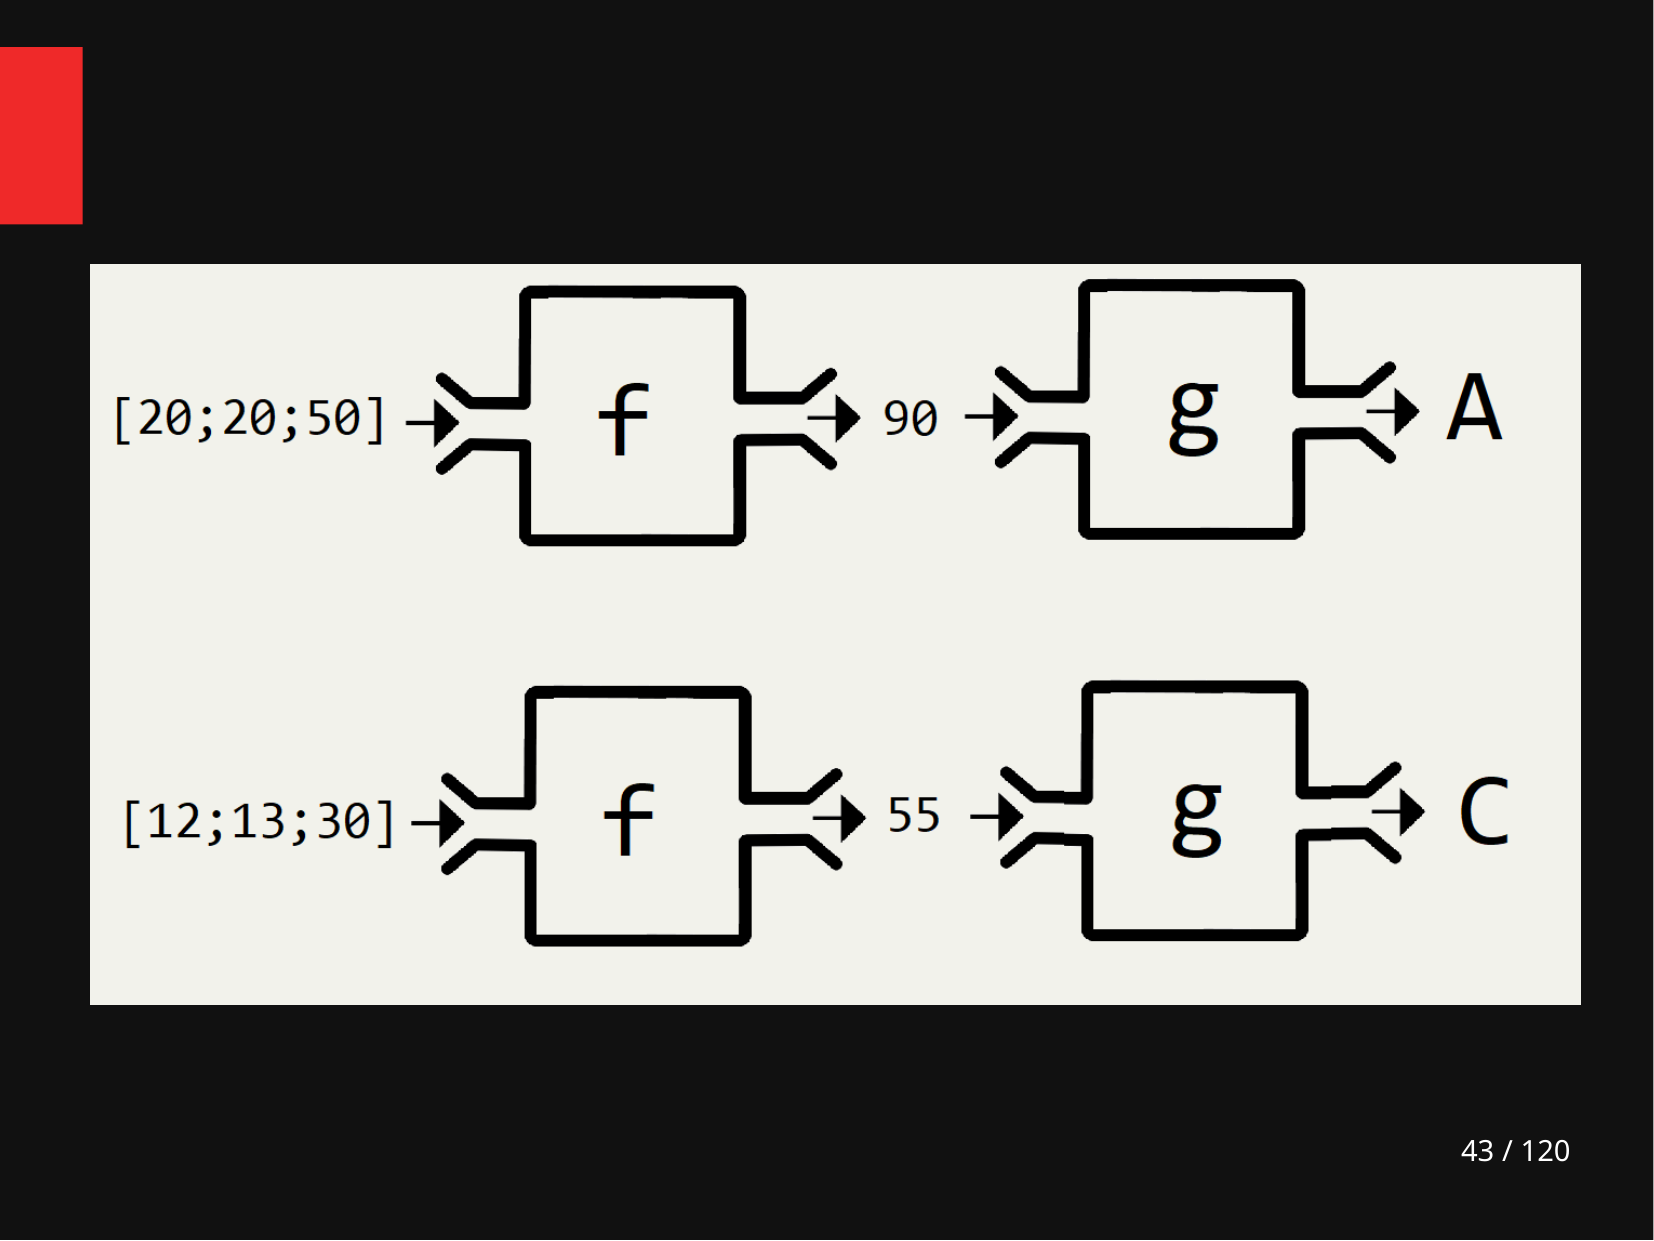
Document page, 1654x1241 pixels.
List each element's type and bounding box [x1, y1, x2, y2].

picture [90, 264, 1581, 1006]
